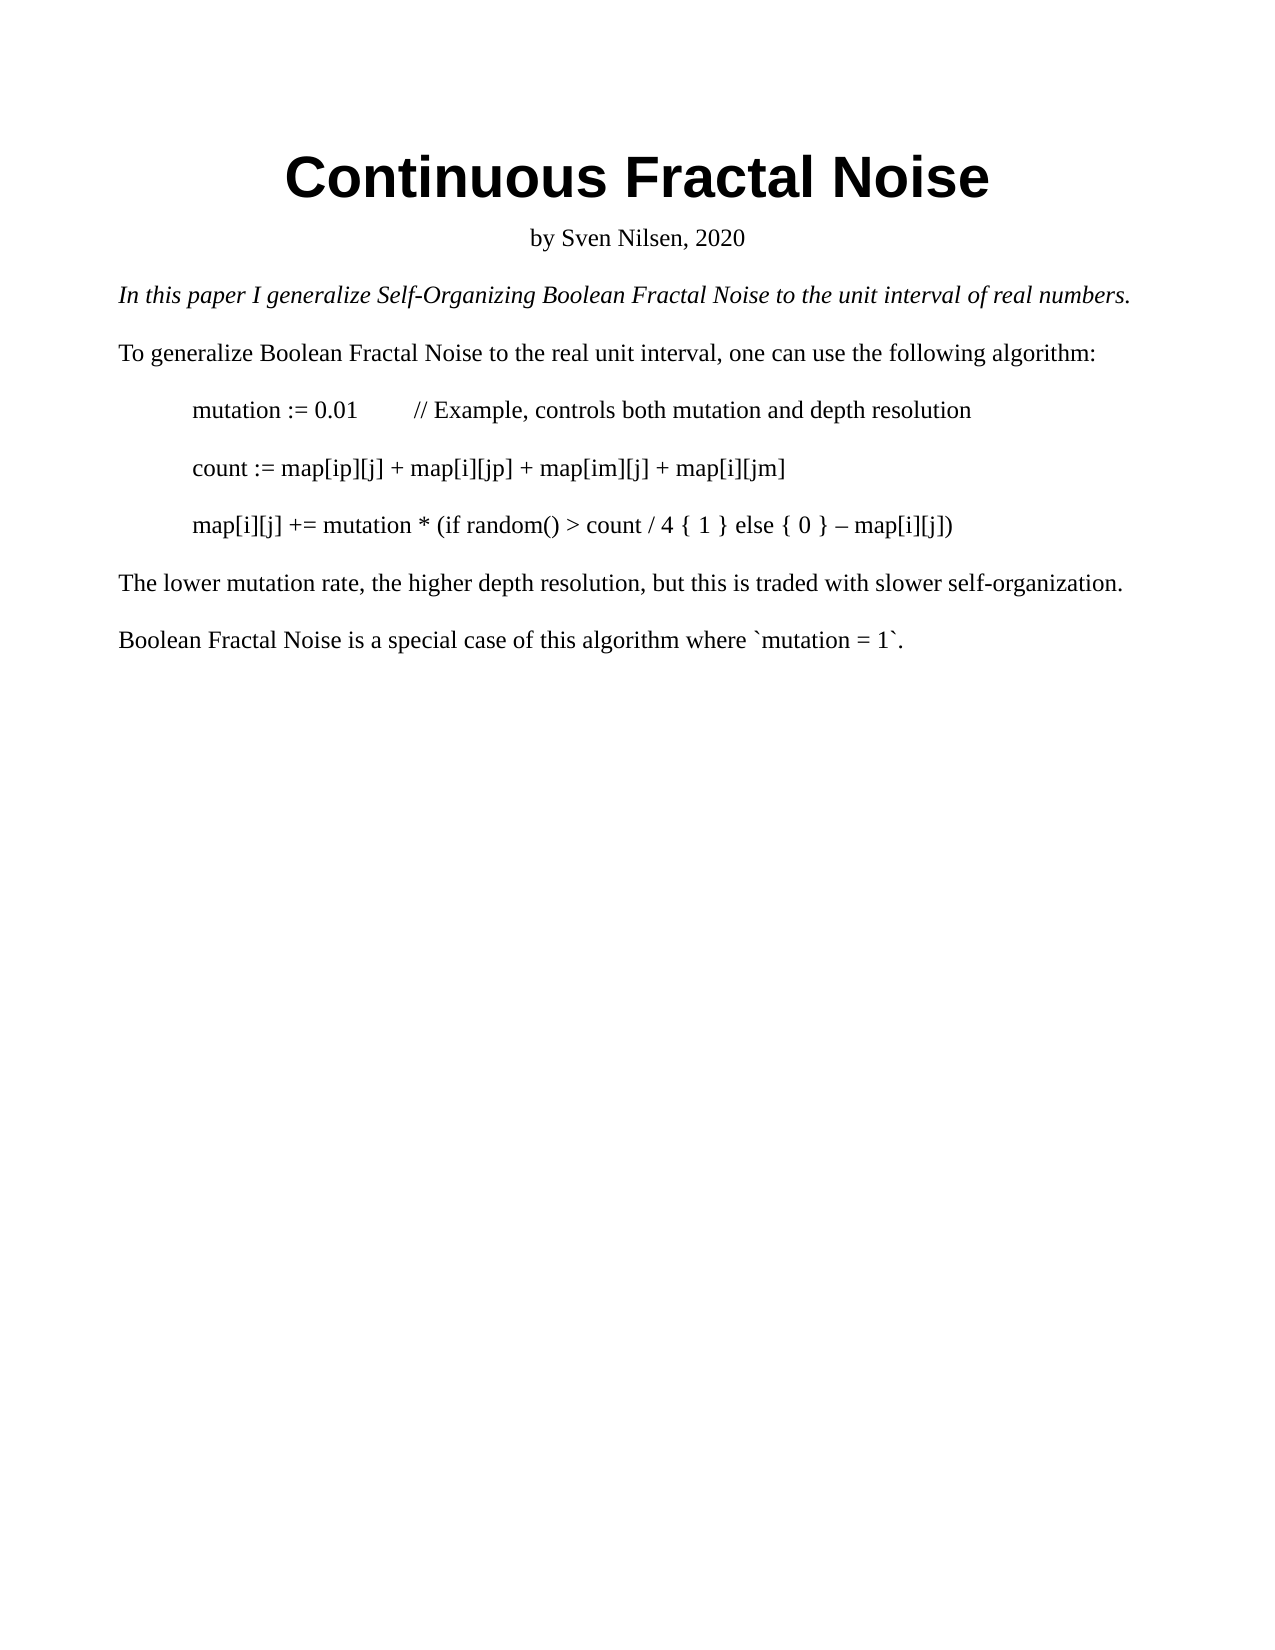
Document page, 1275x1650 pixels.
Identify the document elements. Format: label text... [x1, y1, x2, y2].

text To generalize Boolean Fractal Noise to the real unit interval, one can use the following algorithm: [118, 338, 1157, 366]
text In this paper I generalize Self-Organizing Boolean Fractal Noise to the unit interval of real numbers. [118, 280, 1157, 309]
text map[i][j] += mutation * (if random() > count / 4 { 1 } else { 0 } – map[i][j]) [118, 510, 1157, 539]
text count := map[ip][j] + map[i][jp] + map[im][j] + map[i][jm] [118, 453, 1157, 481]
text The lower mutation rate, the higher depth resolution, but this is traded with slower self-organization. [118, 568, 1157, 596]
title Continuous Fractal Noise [118, 143, 1157, 210]
text mutation := 0.01 // Example, controls both mutation and depth resolution [118, 395, 1157, 424]
text by Sven Nilsen, 2020 [118, 223, 1157, 251]
text Boolean Fractal Noise is a special case of this algorithm where `mutation = 1`. [118, 625, 1157, 654]
